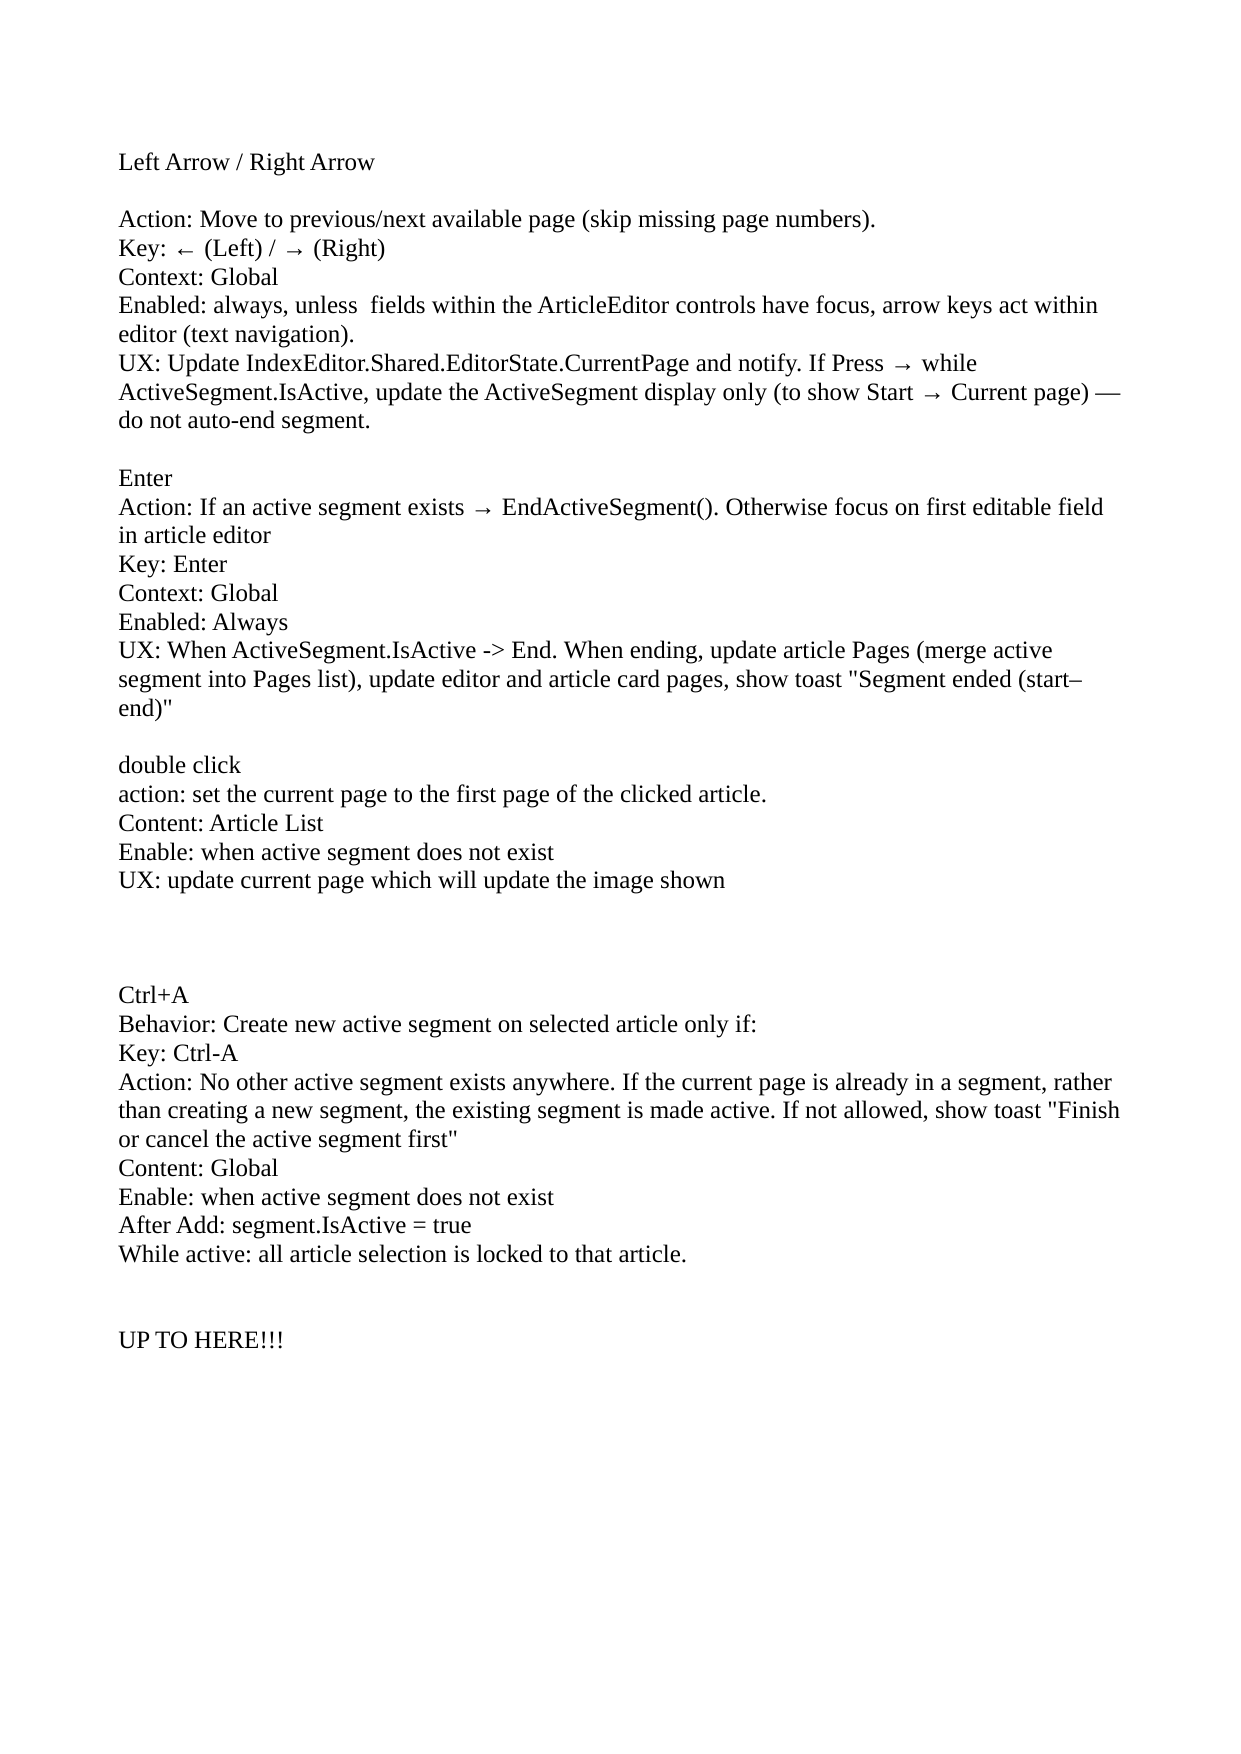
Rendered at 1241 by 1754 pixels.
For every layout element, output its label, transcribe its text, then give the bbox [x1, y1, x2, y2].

text Left Arrow / Right Arrow [118, 147, 1122, 176]
text Context: Global [118, 578, 1122, 607]
text Enter [118, 463, 1122, 492]
text While active: all article selection is locked to that article. [118, 1239, 1122, 1268]
text Action: No other active segment exists anywhere. If the current page is already in a segment, rather than creating a new segment, the existing segment is made active. If not allowed, show toast "Finish or cancel the active segment first" [118, 1067, 1122, 1153]
text Key: ← (Left) / → (Right) [118, 233, 1122, 262]
text Enabled: always, unless fields within the ArticleEditor controls have focus, arrow keys act within editor (text navigation). [118, 291, 1122, 348]
text UP TO HERE!!! [118, 1326, 1122, 1354]
text Enable: when active segment does not exist [118, 837, 1122, 866]
text Key: Enter [118, 549, 1122, 578]
text UX: update current page which will update the image shown [118, 866, 1122, 894]
text action: set the current page to the first page of the clicked article. [118, 779, 1122, 808]
text Context: Global [118, 262, 1122, 291]
text Action: If an active segment exists → EndActiveSegment(). Otherwise focus on first editable field in article editor [118, 492, 1122, 549]
text Enabled: Always [118, 607, 1122, 636]
text After Add: segment.IsActive = true [118, 1211, 1122, 1239]
text double click [118, 751, 1122, 779]
text Action: Move to previous/next available page (skip missing page numbers). [118, 204, 1122, 233]
text Content: Global [118, 1153, 1122, 1182]
text UX: Update IndexEditor.Shared.EditorState.CurrentPage and notify. If Press → while ActiveSegment.IsActive, update the ActiveSegment display only (to show Start → Current page) — do not auto-end segment. [118, 348, 1122, 434]
text UX: When ActiveSegment.IsActive -> End. When ending, update article Pages (merge active segment into Pages list), update editor and article card pages, show toast "Segment ended (start–end)" [118, 636, 1122, 722]
text Enable: when active segment does not exist [118, 1182, 1122, 1211]
text Ctrl+A [118, 981, 1122, 1009]
text Content: Article List [118, 808, 1122, 837]
text Key: Ctrl-A [118, 1038, 1122, 1067]
text Behavior: Create new active segment on selected article only if: [118, 1009, 1122, 1038]
